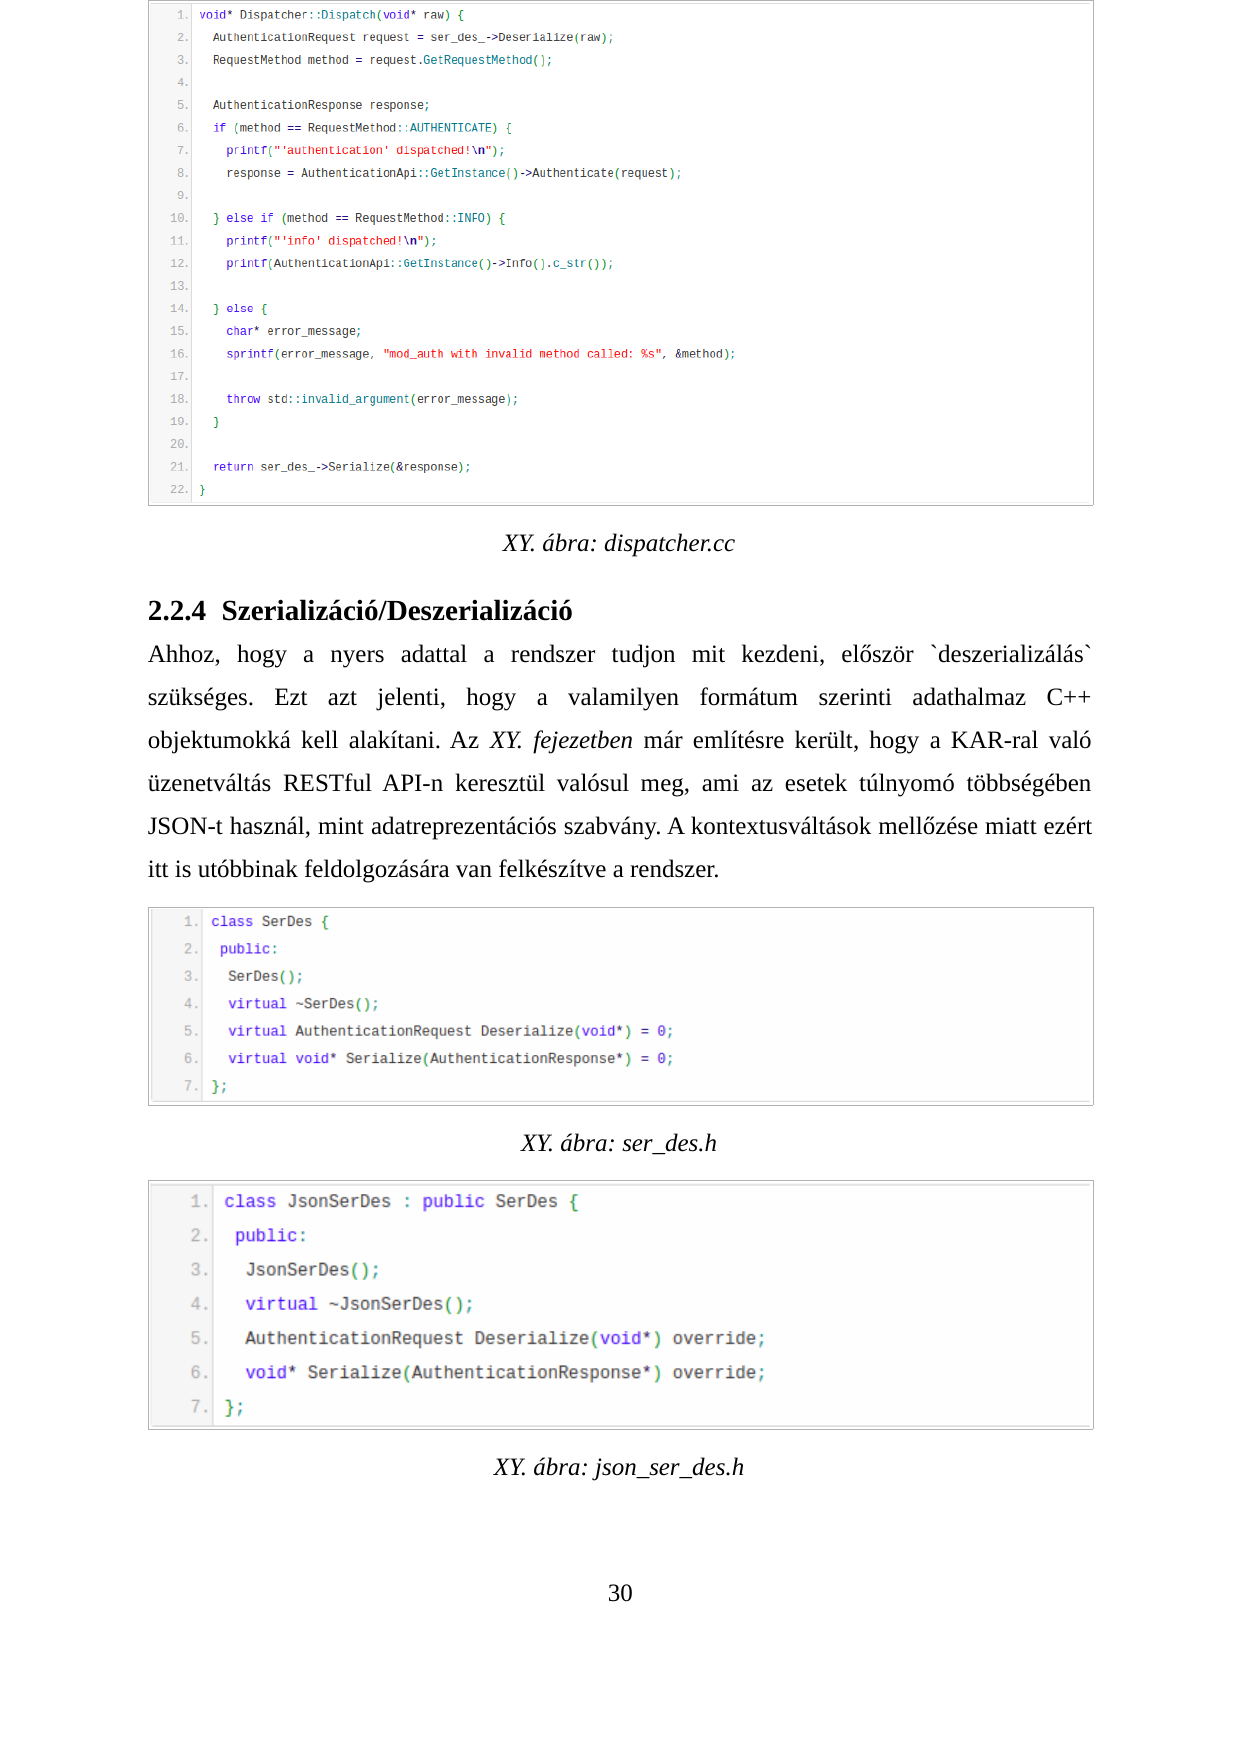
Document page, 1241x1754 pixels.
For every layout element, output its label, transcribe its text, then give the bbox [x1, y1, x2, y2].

text XY. ábra: dispatcher.cc [148, 506, 1093, 557]
text XY. ábra: ser_des.h [148, 1106, 1093, 1157]
picture [150, 3, 1090, 503]
text XY. ábra: json_ser_des.h [148, 1430, 1093, 1481]
text Ahhoz, hogy a nyers adattal a rendszer tudjon mit kezdeni, először `deszerializálás` szükséges. Ezt azt jelenti, hogy a valamilyen formátum szerinti adathalmaz C++ objektumokká kell alakítani. Az XY. fejezetben már említésre került, hogy a KAR-ral való üzenetváltás RESTful API-n keresztül valósul meg, ami az esetek túlnyomó többségében JSON-t használ, mint adatreprezentációs szabvány. A kontextusváltások mellőzése miatt ezért itt is utóbbinak feldolgozására van felkészítve a rendszer. [148, 639, 1093, 883]
text [149, 1181, 1093, 1429]
text [149, 1, 1093, 505]
picture [150, 1183, 1090, 1427]
text [149, 908, 1093, 1105]
picture [150, 909, 1090, 1102]
subtitle Szerializáció/Deszerializáció [148, 593, 1093, 626]
